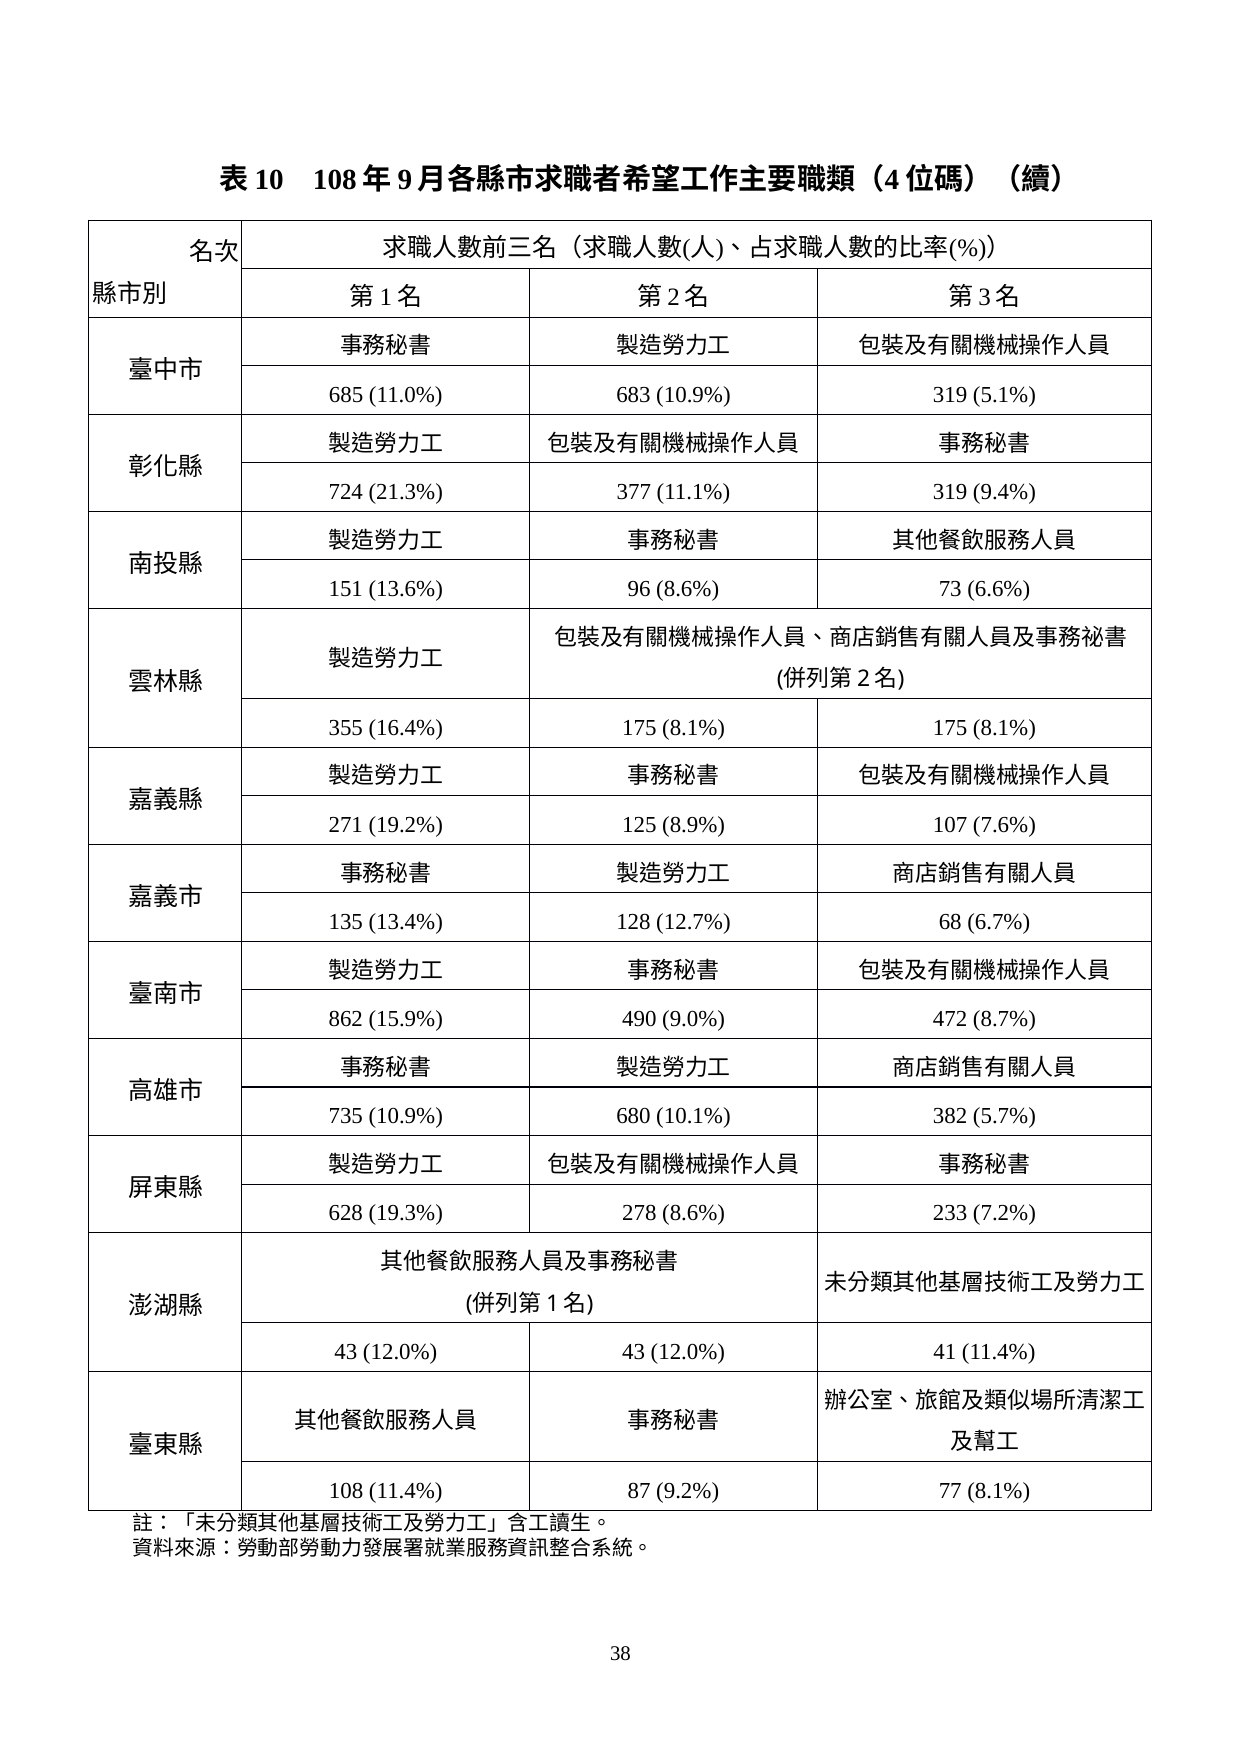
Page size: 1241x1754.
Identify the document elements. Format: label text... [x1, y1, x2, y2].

table_cell 製造勞力工 [530, 845, 817, 892]
table_cell 第2名 [530, 269, 817, 317]
table_cell 第3名 [818, 269, 1151, 317]
table_cell 355 (16.4%) [242, 699, 529, 747]
table_cell 製造勞力工 [242, 942, 529, 989]
table_cell 雲林縣 [89, 609, 241, 747]
table_cell 第1名 [242, 269, 529, 317]
table_cell 製造勞力工 [242, 609, 529, 698]
table_cell 南投縣 [89, 512, 241, 608]
table_cell 事務秘書 [818, 1136, 1151, 1183]
table_cell 128 (12.7%) [530, 893, 817, 941]
table_cell 319 (5.1%) [818, 366, 1151, 414]
table_cell 175 (8.1%) [818, 699, 1151, 747]
table_cell 96 (8.6%) [530, 560, 817, 608]
table_cell 事務秘書 [530, 942, 817, 989]
table_cell 臺中市 [89, 318, 241, 414]
table_cell 未分類其他基層技術工及勞力工 [818, 1233, 1151, 1322]
table_cell 107 (7.6%) [818, 796, 1151, 844]
table_cell 製造勞力工 [242, 415, 529, 462]
table_cell 319 (9.4%) [818, 463, 1151, 511]
table_cell 製造勞力工 [530, 1039, 817, 1086]
table_cell 其他餐飲服務人員 [818, 512, 1151, 559]
table_cell 包裝及有關機械操作人員 [818, 942, 1151, 989]
table_cell 125 (8.9%) [530, 796, 817, 844]
table_cell 事務秘書 [242, 318, 529, 365]
table_cell 43 (12.0%) [242, 1323, 529, 1371]
table_cell 271 (19.2%) [242, 796, 529, 844]
table_cell 包裝及有關機械操作人員 [818, 318, 1151, 365]
table_cell 628 (19.3%) [242, 1185, 529, 1232]
table_cell 澎湖縣 [89, 1233, 241, 1371]
table_cell 382 (5.7%) [818, 1088, 1151, 1135]
table_cell 事務秘書 [530, 1372, 817, 1461]
table_cell 685 (11.0%) [242, 366, 529, 414]
table_cell 彰化縣 [89, 415, 241, 511]
table_cell 嘉義縣 [89, 748, 241, 844]
table_cell 包裝及有關機械操作人員 [530, 1136, 817, 1183]
table_cell 事務秘書 [530, 512, 817, 559]
table_cell 製造勞力工 [242, 748, 529, 795]
table_cell 包裝及有關機械操作人員 [818, 748, 1151, 795]
table_cell 735 (10.9%) [242, 1088, 529, 1135]
table_cell 68 (6.7%) [818, 893, 1151, 941]
table_cell 事務秘書 [242, 1039, 529, 1086]
table_cell 屏東縣 [89, 1136, 241, 1232]
text 表10 108年9月各縣市求職者希望工作主要職類（4位碼）（續） [177, 148, 1122, 200]
table_cell 490 (9.0%) [530, 990, 817, 1038]
table_cell 41 (11.4%) [818, 1323, 1151, 1371]
table_cell 其他餐飲服務人員 [242, 1372, 529, 1461]
table_cell 77 (8.1%) [818, 1462, 1151, 1509]
table_cell 43 (12.0%) [530, 1323, 817, 1371]
table_cell 辦公室、旅館及類似場所清潔工及幫工 [818, 1372, 1151, 1461]
table_cell 135 (13.4%) [242, 893, 529, 941]
table_cell 製造勞力工 [242, 512, 529, 559]
table_cell 724 (21.3%) [242, 463, 529, 511]
table_cell 87 (9.2%) [530, 1462, 817, 1509]
table_cell 事務秘書 [530, 748, 817, 795]
table_cell 862 (15.9%) [242, 990, 529, 1038]
table_header 名次 縣市別 [89, 221, 241, 317]
table_cell 其他餐飲服務人員及事務秘書 (併列第1名) [242, 1233, 817, 1322]
table_cell 臺南市 [89, 942, 241, 1038]
table_cell 商店銷售有關人員 [818, 1039, 1151, 1086]
table_cell 製造勞力工 [530, 318, 817, 365]
table_cell 包裝及有關機械操作人員 [530, 415, 817, 462]
table_cell 事務秘書 [242, 845, 529, 892]
table_cell 377 (11.1%) [530, 463, 817, 511]
table_cell 151 (13.6%) [242, 560, 529, 608]
table_cell 製造勞力工 [242, 1136, 529, 1183]
table_cell 包裝及有關機械操作人員、商店銷售有關人員及事務祕書 (併列第2名) [530, 609, 1151, 698]
table_cell 73 (6.6%) [818, 560, 1151, 608]
table_cell 嘉義市 [89, 845, 241, 941]
table_cell 108 (11.4%) [242, 1462, 529, 1509]
text 資料來源：勞動部勞動力發展署就業服務資訊整合系統。 [133, 1536, 1063, 1561]
table_cell 683 (10.9%) [530, 366, 817, 414]
table_cell 商店銷售有關人員 [818, 845, 1151, 892]
table_cell 高雄市 [89, 1039, 241, 1135]
table_cell 事務秘書 [818, 415, 1151, 462]
table_cell 233 (7.2%) [818, 1185, 1151, 1232]
table_cell 278 (8.6%) [530, 1185, 817, 1232]
text 註：「未分類其他基層技術工及勞力工」含工讀生。 [133, 1511, 1063, 1536]
table_cell 680 (10.1%) [530, 1088, 817, 1135]
table_cell 175 (8.1%) [530, 699, 817, 747]
table_cell 臺東縣 [89, 1372, 241, 1509]
table_cell 472 (8.7%) [818, 990, 1151, 1038]
table_header 求職人數前三名（求職人數(人)、占求職人數的比率(%)） [242, 221, 1151, 268]
